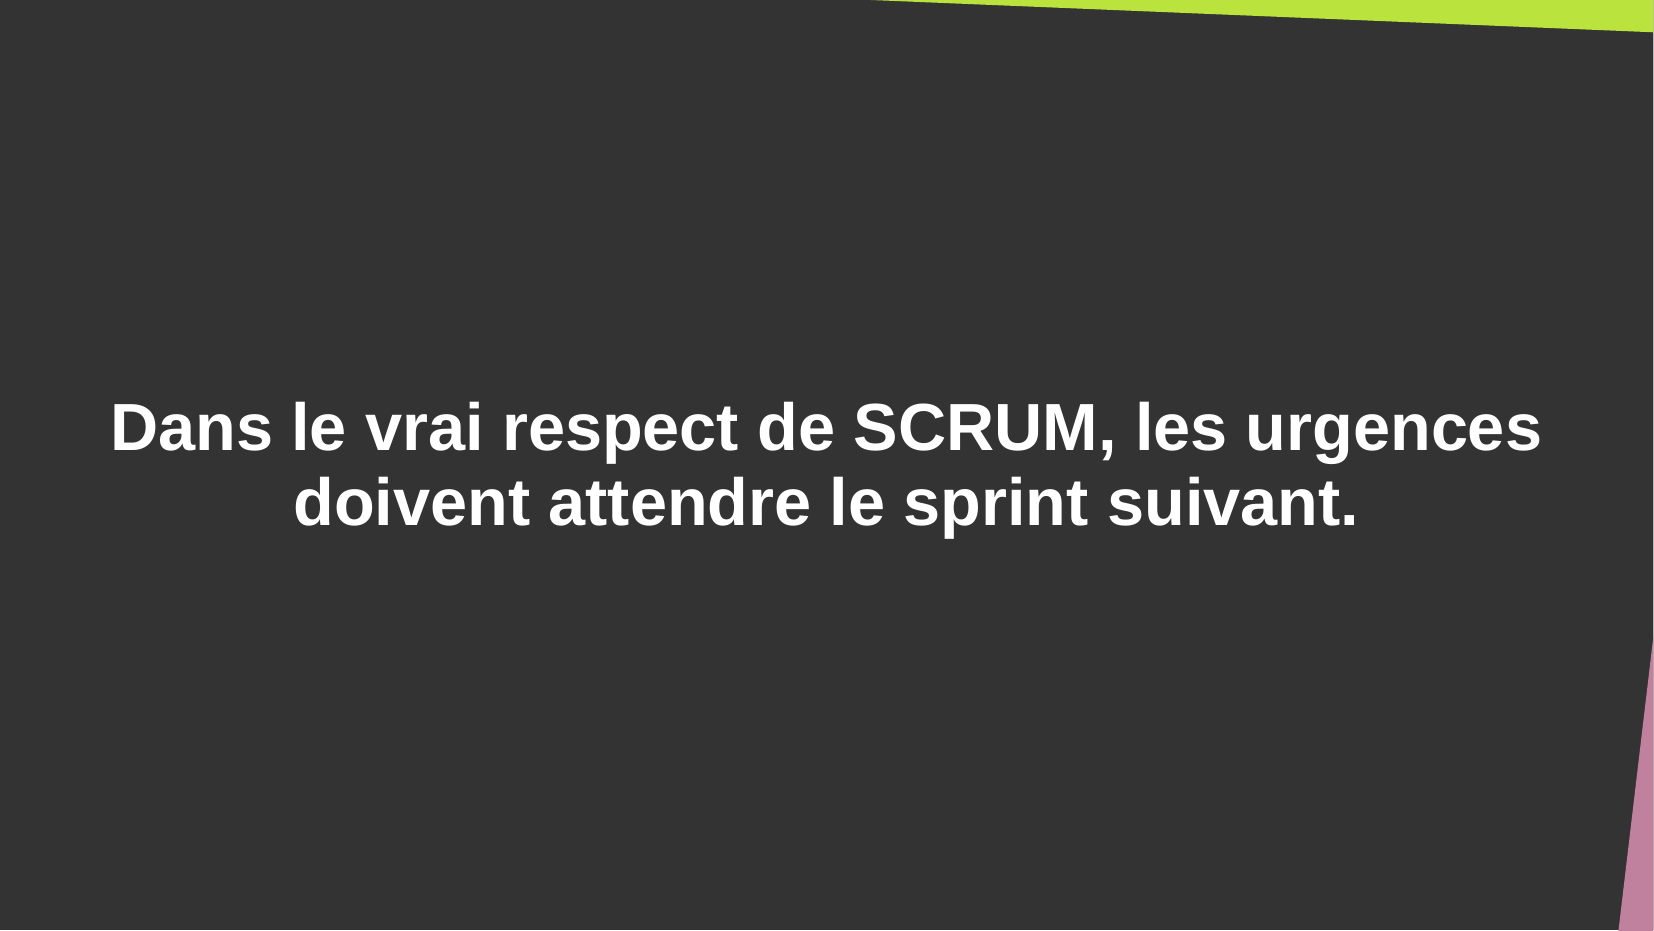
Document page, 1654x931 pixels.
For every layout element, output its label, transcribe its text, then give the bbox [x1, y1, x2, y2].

text_box [870, 0, 1654, 33]
text_box [1618, 631, 1654, 931]
title Dans le vrai respect de SCRUM, les urgences doivent attendre le sprint suivant. [31, 390, 1622, 540]
